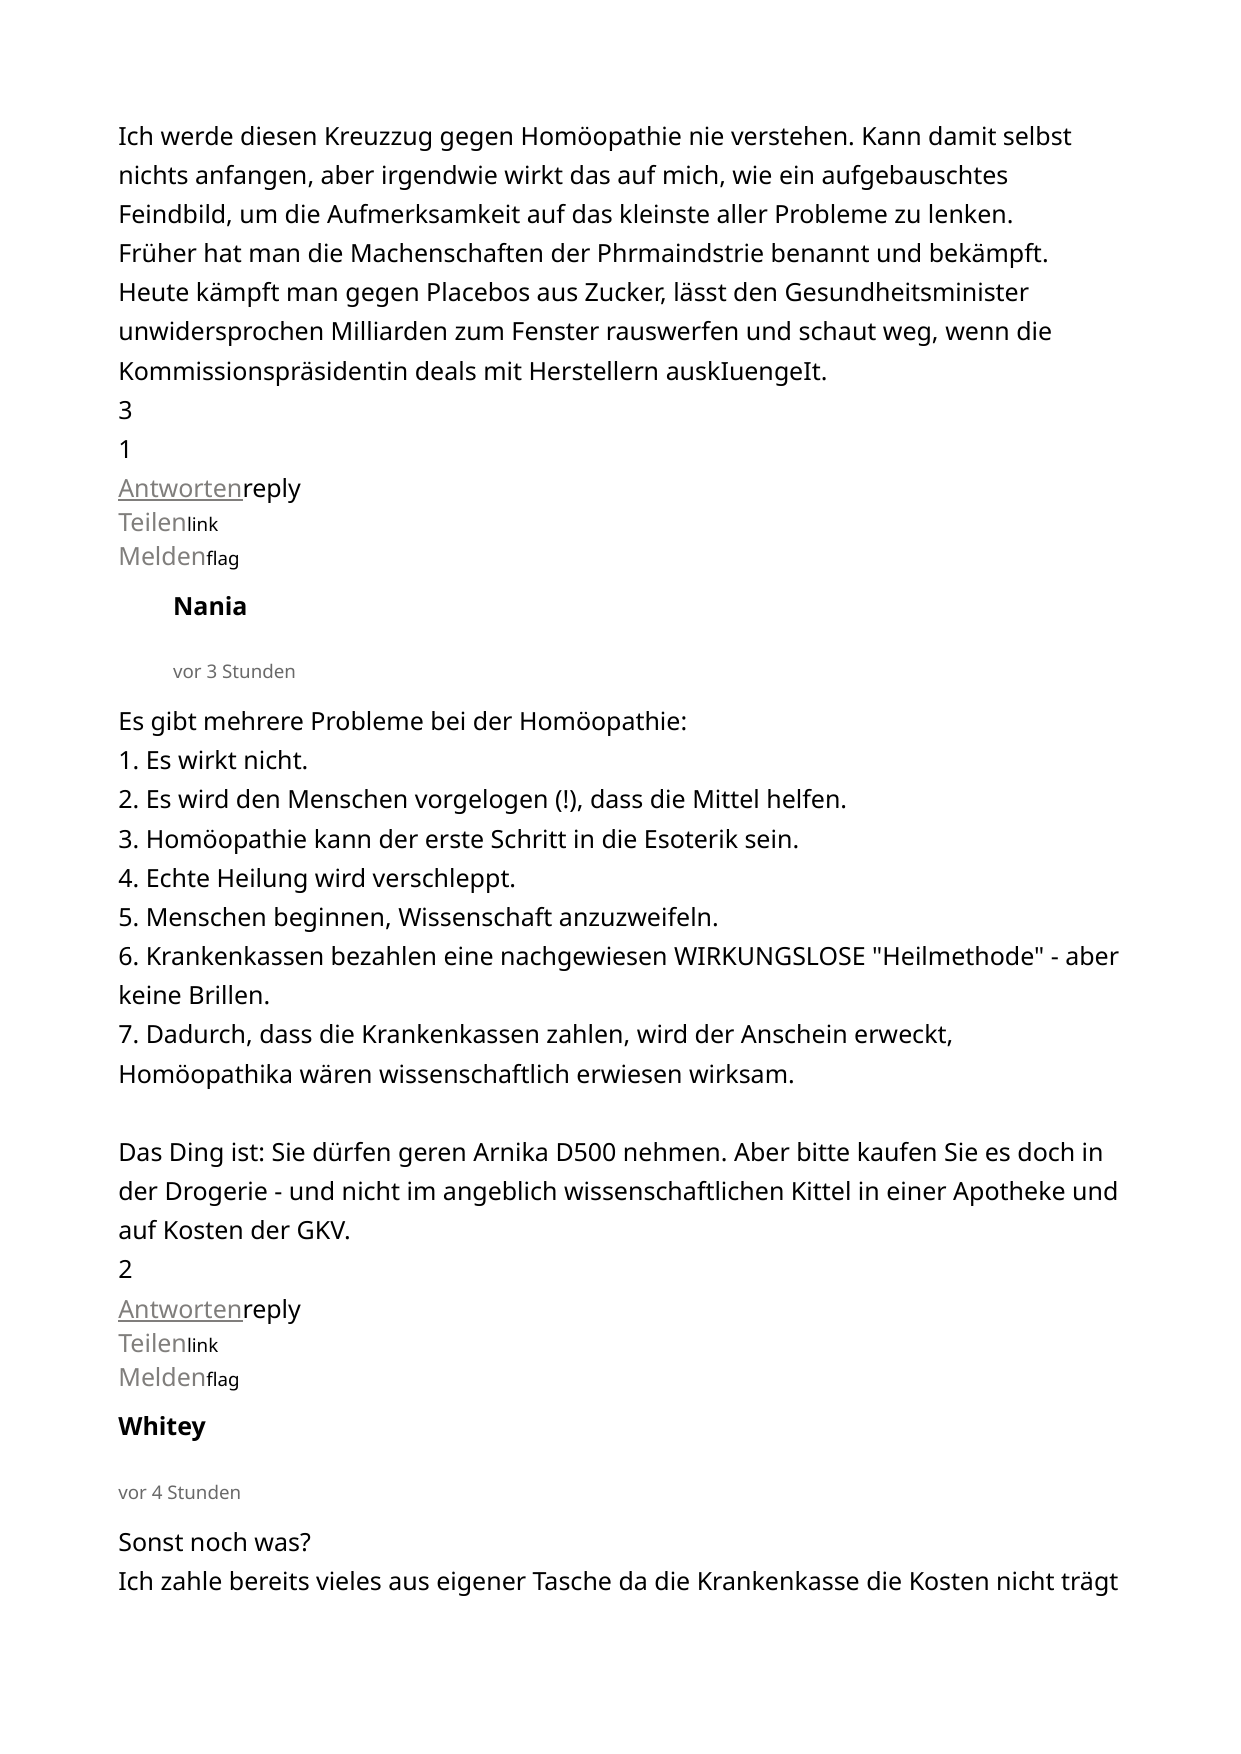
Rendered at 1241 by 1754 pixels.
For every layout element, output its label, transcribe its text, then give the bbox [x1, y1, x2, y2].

text vor 3 Stunden [173, 659, 1117, 684]
text Antwortenreply [118, 1291, 1122, 1325]
text Sonst noch was? Ich zahle bereits vieles aus eigener Tasche da die Krankenkasse die Kosten nicht trägt [118, 1524, 1122, 1598]
text Teilenlink [118, 505, 1122, 539]
text Antwortenreply [118, 471, 1122, 505]
text 2 [118, 1252, 1122, 1286]
text 3 [118, 392, 1122, 426]
text vor 4 Stunden [118, 1479, 1117, 1505]
text Ich werde diesen Kreuzzug gegen Homöopathie nie verstehen. Kann damit selbst nichts anfangen, aber irgendwie wirkt das auf mich, wie ein aufgebauschtes Feindbild, um die Aufmerksamkeit auf das kleinste aller Probleme zu lenken. Früher hat man die Machenschaften der Phrmaindstrie benannt und bekämpft. Heute kämpft man gegen Placebos aus Zucker, lässt den Gesundheitsminister unwidersprochen Milliarden zum Fenster rauswerfen und schaut weg, wenn die Kommissionspräsidentin deals mit Herstellern auskIuengeIt. [118, 118, 1122, 387]
text 1 [118, 431, 1122, 466]
text Meldenflag [118, 1359, 1122, 1393]
text Nania [173, 588, 1114, 622]
text Teilenlink [118, 1325, 1122, 1359]
text Meldenflag [118, 539, 1122, 573]
text Es gibt mehrere Probleme bei der Homöopathie: 1. Es wirkt nicht. 2. Es wird den Menschen vorgelogen (!), dass die Mittel helfen. 3. Homöopathie kann der erste Schritt in die Esoterik sein. 4. Echte Heilung wird verschleppt. 5. Menschen beginnen, Wissenschaft anzuzweifeln. 6. Krankenkassen bezahlen eine nachgewiesen WIRKUNGSLOSE "Heilmethode" - aber keine Brillen. 7. Dadurch, dass die Krankenkassen zahlen, wird der Anschein erweckt, Homöopathika wären wissenschaftlich erwiesen wirksam. Das Ding ist: Sie dürfen geren Arnika D500 nehmen. Aber bitte kaufen Sie es doch in der Drogerie - und nicht im angeblich wissenschaftlichen Kittel in einer Apotheke und auf Kosten der GKV. [118, 704, 1122, 1247]
text Whitey [118, 1409, 1114, 1443]
